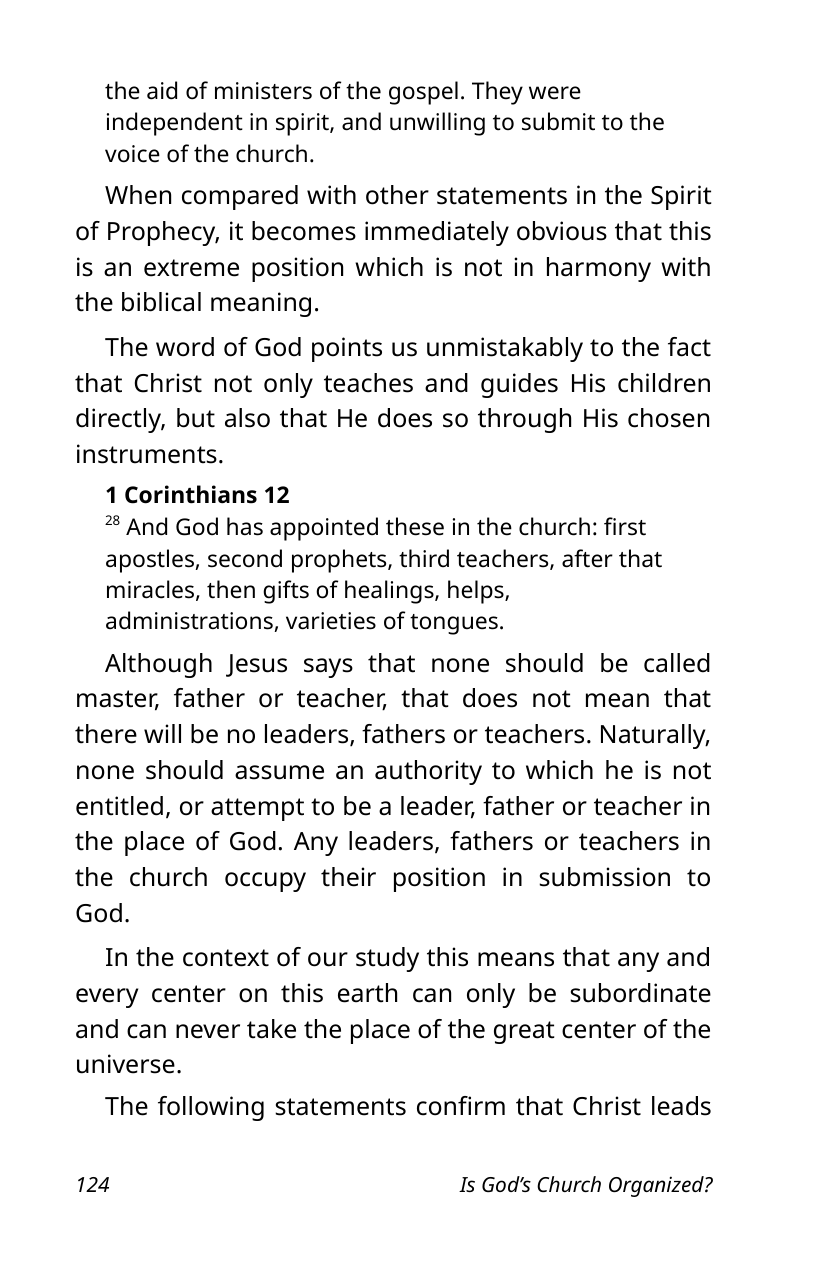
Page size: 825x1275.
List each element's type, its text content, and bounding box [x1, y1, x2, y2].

text the aid of ministers of the gospel. They were independent in spirit, and unwilling to submit to the voice of the church. [105, 75, 682, 169]
text Although Jesus says that none should be called master, father or teacher, that does not mean that there will be no leaders, fathers or teachers. Naturally, none should assume an authority to which he is not entitled, or attempt to be a leader, father or teacher in the place of God. Any leaders, fathers or teachers in the church occupy their position in submission to God. [75, 645, 712, 929]
text 28 And God has appointed these in the church: first apostles, second prophets, third teachers, after that miracles, then gifts of healings, helps, administrations, varieties of tongues. [105, 511, 682, 636]
text The following statements confirm that Christ leads [75, 1089, 712, 1123]
text 1 Corinthians 12 [105, 478, 712, 510]
text In the context of our study this means that any and every center on this earth can only be subordinate and can never take the place of the great center of the universe. [75, 940, 712, 1081]
text When compared with other statements in the Spirit of Prophecy, it becomes immediately obvious that this is an extreme position which is not in harmony with the biblical meaning. [75, 178, 712, 319]
text The word of God points us unmistakably to the fact that Christ not only teaches and guides His children directly, but also that He does so through His chosen instruments. [75, 329, 712, 471]
